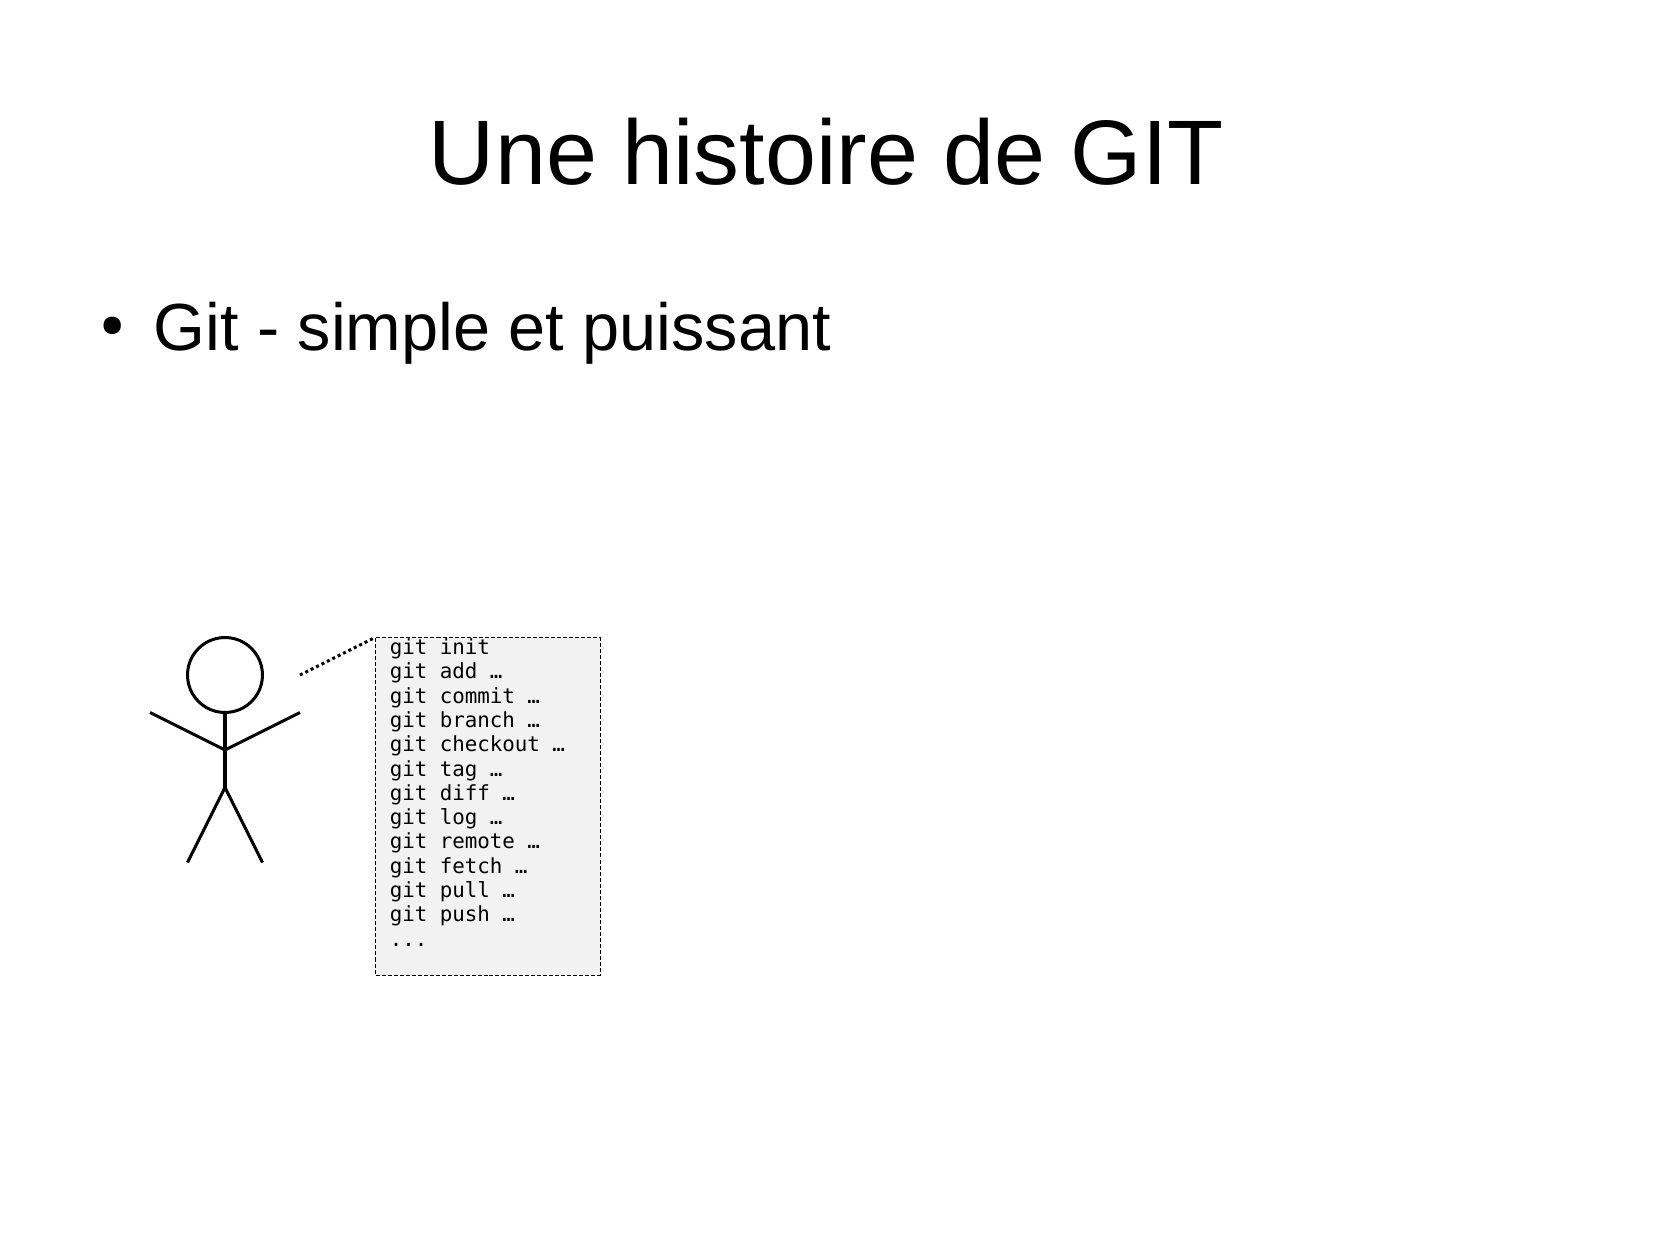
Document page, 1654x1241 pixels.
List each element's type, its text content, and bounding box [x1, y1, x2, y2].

list Git - simple et puissant [82, 290, 1571, 1010]
text_box git init git add … git commit … git branch … git checkout … git tag … git diff … git log … git remote … git fetch … git pull … git push … ... [375, 628, 581, 959]
title Une histoire de GIT [82, 49, 1571, 257]
text_box [375, 637, 601, 976]
